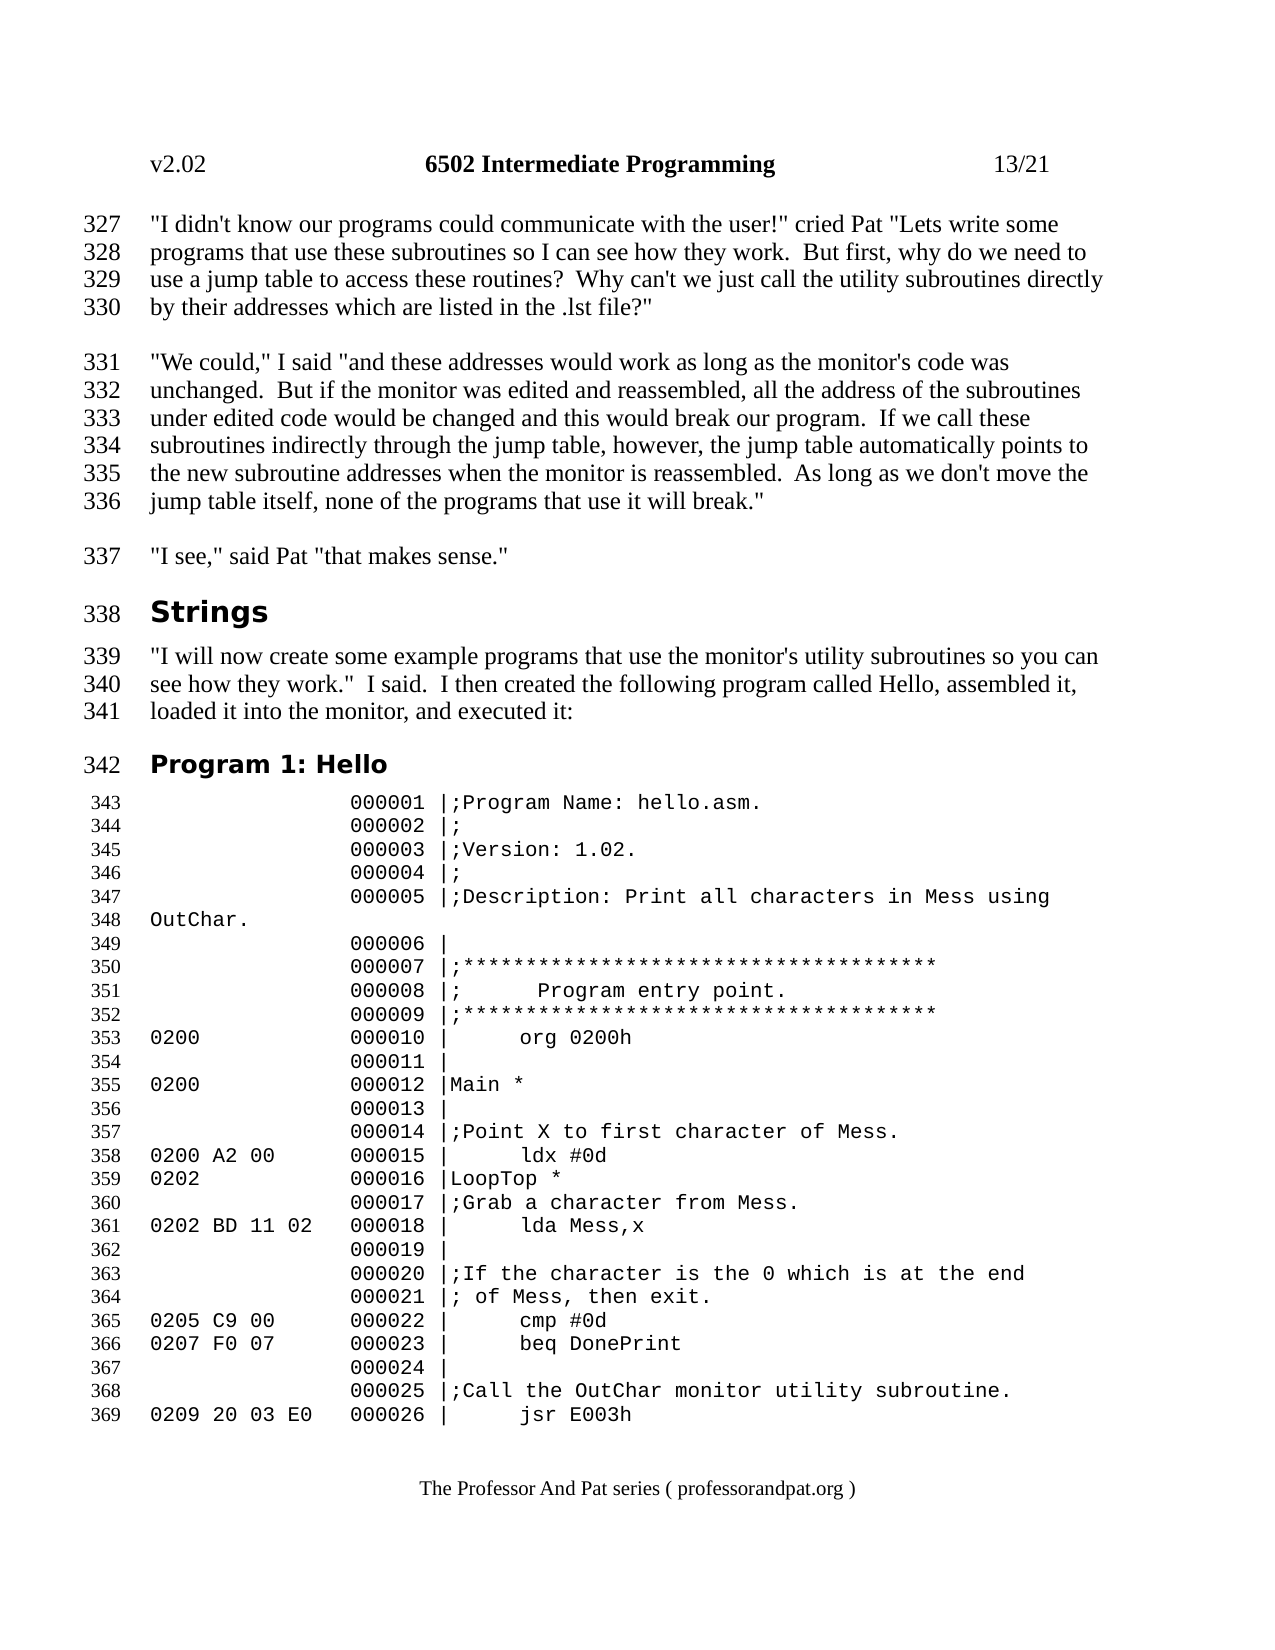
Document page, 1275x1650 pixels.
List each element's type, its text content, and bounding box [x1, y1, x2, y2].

text 0200 A2 00 000015 | ldx #0d [150, 1145, 1125, 1168]
text 000008 |; Program entry point. [150, 980, 1125, 1004]
text "I didn't know our programs could communicate with the user!" cried Pat "Lets write some programs that use these subroutines so I can see how they work. But first, why do we need to use a jump table to access these routines? Why can't we just call the utility subroutines directly by their addresses which are listed in the .lst file?" [150, 210, 1125, 321]
text 000001 |;Program Name: hello.asm. [150, 792, 1125, 815]
text 000013 | [150, 1098, 1125, 1121]
text 000004 |; [150, 862, 1125, 886]
text 000021 |; of Mess, then exit. [150, 1286, 1125, 1310]
text "We could," I said "and these addresses would work as long as the monitor's code was unchanged. But if the monitor was edited and reassembled, all the address of the subroutines under edited code would be changed and this would break our program. If we call these subroutines indirectly through the jump table, however, the jump table automatically points to the new subroutine addresses when the monitor is reassembled. As long as we don't move the jump table itself, none of the programs that use it will break." [150, 348, 1125, 515]
text 0202 000016 |LoopTop * [150, 1168, 1125, 1192]
text 000011 | [150, 1051, 1125, 1074]
text 000024 | [150, 1357, 1125, 1380]
subtitle Program 1: Hello [150, 750, 1125, 779]
text 0205 C9 00 000022 | cmp #0d [150, 1310, 1125, 1333]
text 0207 F0 07 000023 | beq DonePrint [150, 1333, 1125, 1357]
text 000020 |;If the character is the 0 which is at the end [150, 1263, 1125, 1286]
text 000003 |;Version: 1.02. [150, 839, 1125, 862]
text 0209 20 03 E0 000026 | jsr E003h [150, 1404, 1125, 1427]
text 000019 | [150, 1239, 1125, 1263]
text 000005 |;Description: Print all characters in Mess using OutChar. [150, 886, 1125, 933]
text 000014 |;Point X to first character of Mess. [150, 1121, 1125, 1145]
text 0200 000010 | org 0200h [150, 1027, 1125, 1051]
text 000002 |; [150, 815, 1125, 839]
subtitle Strings [150, 595, 1125, 629]
text 000006 | [150, 933, 1125, 957]
text 000017 |;Grab a character from Mess. [150, 1192, 1125, 1216]
text 000007 |;************************************** [150, 957, 1125, 980]
text 000009 |;************************************** [150, 1004, 1125, 1027]
text 0202 BD 11 02 000018 | lda Mess,x [150, 1216, 1125, 1239]
text 000025 |;Call the OutChar monitor utility subroutine. [150, 1380, 1125, 1404]
text "I will now create some example programs that use the monitor's utility subroutines so you can see how they work." I said. I then created the following program called Hello, assembled it, loaded it into the monitor, and executed it: [150, 642, 1125, 725]
text 0200 000012 |Main * [150, 1074, 1125, 1098]
text "I see," said Pat "that makes sense." [150, 542, 1125, 570]
